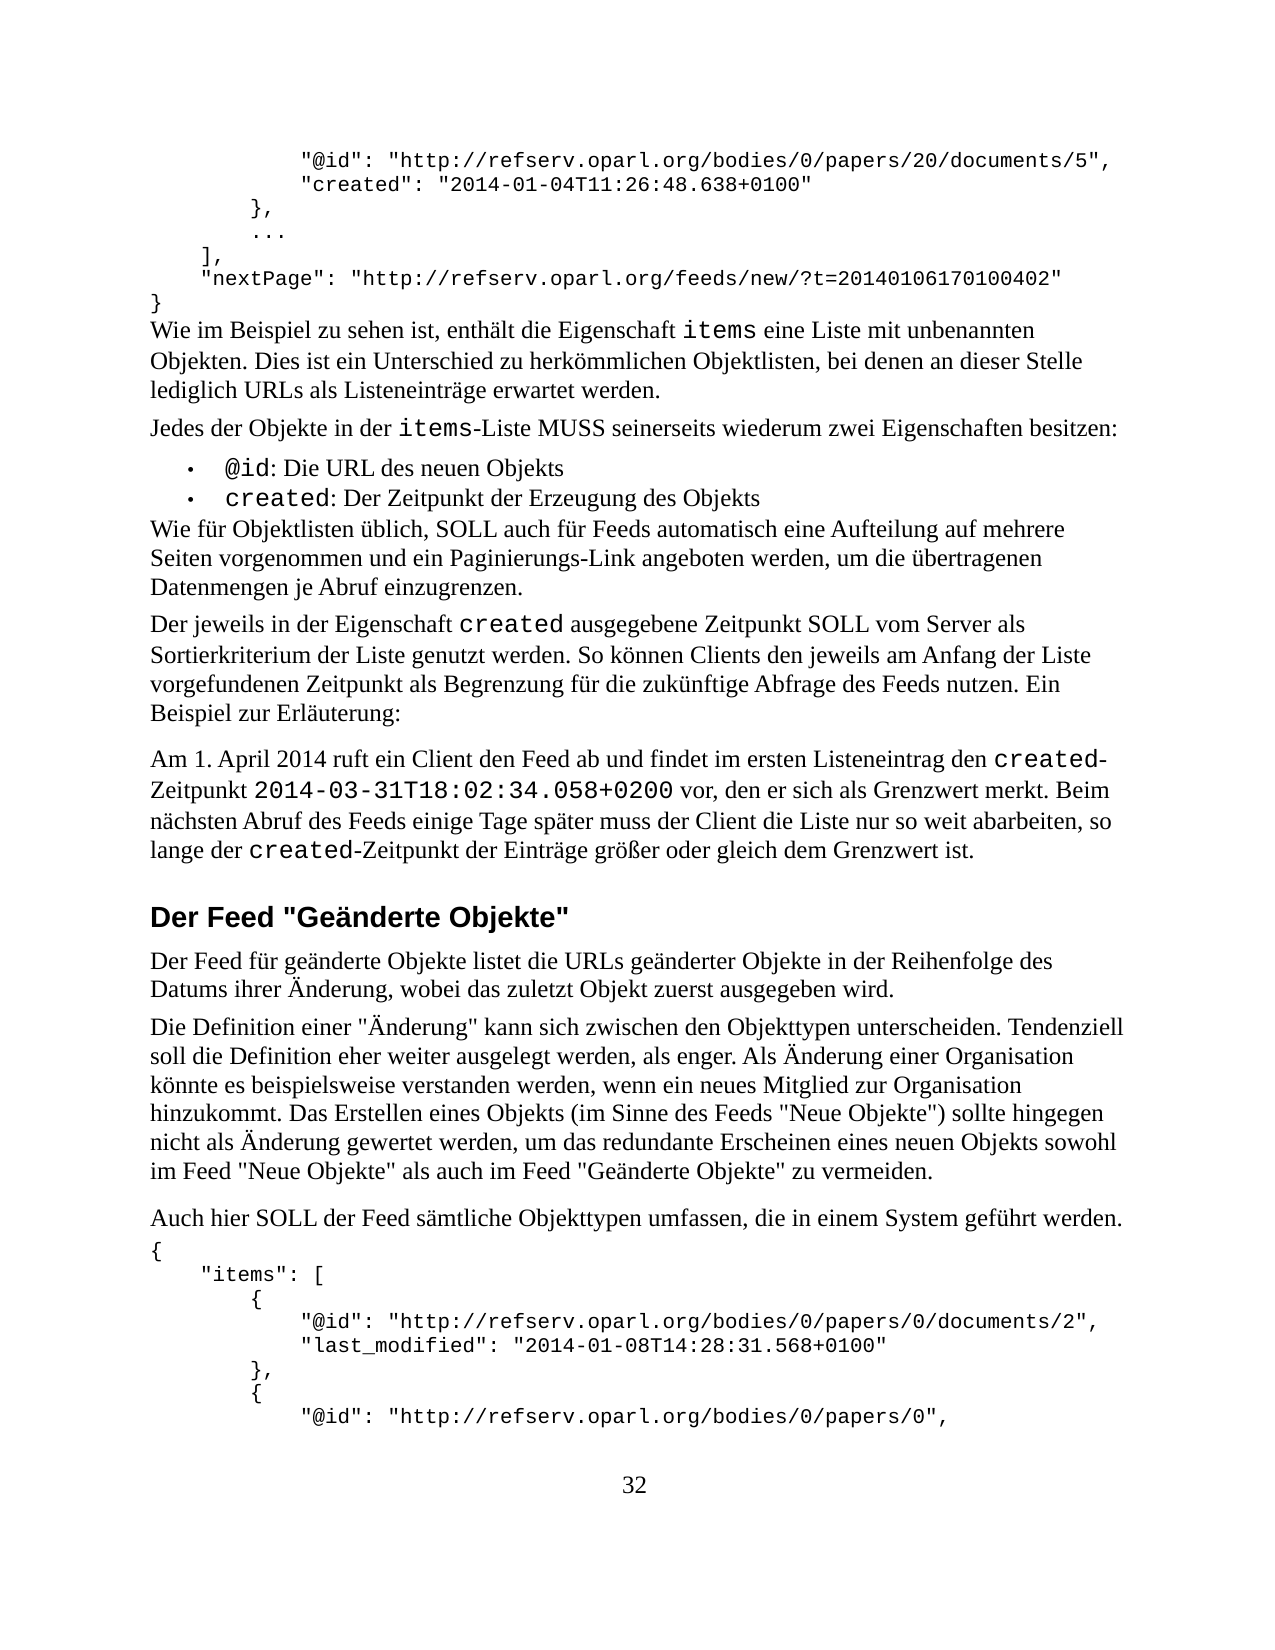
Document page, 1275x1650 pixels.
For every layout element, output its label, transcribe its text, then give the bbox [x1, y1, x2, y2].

text ], [150, 244, 1125, 268]
text Am 1. April 2014 ruft ein Client den Feed ab und findet im ersten Listeneintrag den created-Zeitpunkt 2014-03-31T18:02:34.058+0200 vor, den er sich als Grenzwert merkt. Beim nächsten Abruf des Feeds einige Tage später muss der Client die Liste nur so weit abarbeiten, so lange der created-Zeitpunkt der Einträge größer oder gleich dem Grenzwert ist. [150, 744, 1125, 866]
text }, [150, 197, 1125, 221]
text Wie für Objektlisten üblich, SOLL auch für Feeds automatisch eine Aufteilung auf mehrere Seiten vorgenommen und ein Paginierungs-Link angeboten werden, um die übertragenen Datenmengen je Abruf einzugrenzen. [150, 514, 1125, 601]
text "@id": "http://refserv.oparl.org/bodies/0/papers/0", [150, 1406, 1125, 1429]
text { [150, 1382, 1125, 1406]
text ... [150, 221, 1125, 244]
subtitle Der Feed "Geänderte Objekte" [150, 900, 1125, 933]
text "nextPage": "http://refserv.oparl.org/feeds/new/?t=20140106170100402" [150, 268, 1125, 292]
text Die Definition einer "Änderung" kann sich zwischen den Objekttypen unterscheiden. Tendenziell soll die Definition eher weiter ausgelegt werden, als enger. Als Änderung einer Organisation könnte es beispielsweise verstanden werden, wenn ein neues Mitglied zur Organisation hinzukommt. Das Erstellen eines Objekts (im Sinne des Feeds "Neue Objekte") sollte hingegen nicht als Änderung gewertet werden, um das redundante Erscheinen eines neuen Objekts sowohl im Feed "Neue Objekte" als auch im Feed "Geänderte Objekte" zu vermeiden. [150, 1012, 1125, 1185]
text "last_modified": "2014-01-08T14:28:31.568+0100" [150, 1335, 1125, 1358]
text }, [150, 1358, 1125, 1382]
text "@id": "http://refserv.oparl.org/bodies/0/papers/20/documents/5", [150, 150, 1125, 174]
text { [150, 1288, 1125, 1311]
text Jedes der Objekte in der items-Liste MUSS seinerseits wiederum zwei Eigenschaften besitzen: [150, 413, 1125, 444]
text Der Feed für geänderte Objekte listet die URLs geänderter Objekte in der Reihenfolge des Datums ihrer Änderung, wobei das zuletzt Objekt zuerst ausgegeben wird. [150, 946, 1125, 1003]
text } [150, 292, 1125, 316]
list created: Der Zeitpunkt der Erzeugung des Objekts [187, 483, 1125, 514]
text "created": "2014-01-04T11:26:48.638+0100" [150, 174, 1125, 197]
list @id: Die URL des neuen Objekts [187, 453, 1125, 483]
text Der jeweils in der Eigenschaft created ausgegebene Zeitpunkt SOLL vom Server als Sortierkriterium der Liste genutzt werden. So können Clients den jeweils am Anfang der Liste vorgefundenen Zeitpunkt als Begrenzung für die zukünftige Abfrage des Feeds nutzen. Ein Beispiel zur Erläuterung: [150, 609, 1125, 727]
text Auch hier SOLL der Feed sämtliche Objekttypen umfassen, die in einem System geführt werden. [150, 1203, 1125, 1231]
text { [150, 1240, 1125, 1264]
text Wie im Beispiel zu sehen ist, enthält die Eigenschaft items eine Liste mit unbenannten Objekten. Dies ist ein Unterschied zu herkömmlichen Objektlisten, bei denen an dieser Stelle lediglich URLs als Listeneinträge erwartet werden. [150, 316, 1125, 404]
text "items": [ [150, 1264, 1125, 1288]
text "@id": "http://refserv.oparl.org/bodies/0/papers/0/documents/2", [150, 1311, 1125, 1335]
